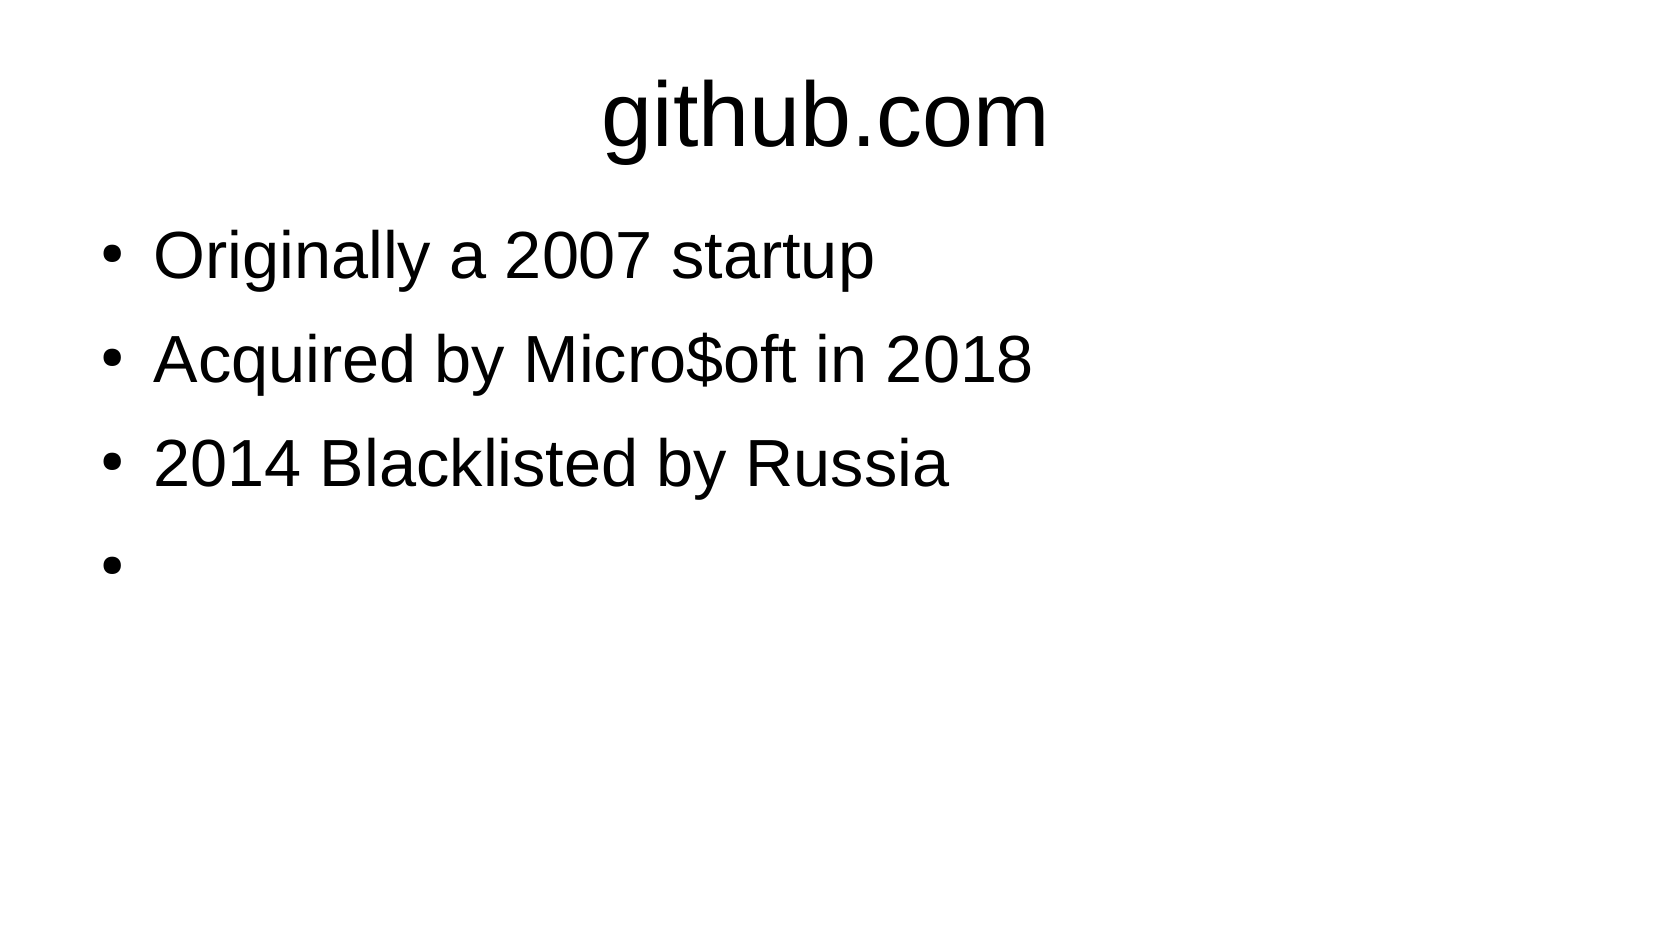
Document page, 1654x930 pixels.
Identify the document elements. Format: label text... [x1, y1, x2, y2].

list Originally a 2007 startup Acquired by Micro$oft in 2018 2014 Blacklisted by Russia [82, 217, 1571, 757]
title github.com [82, 37, 1571, 193]
